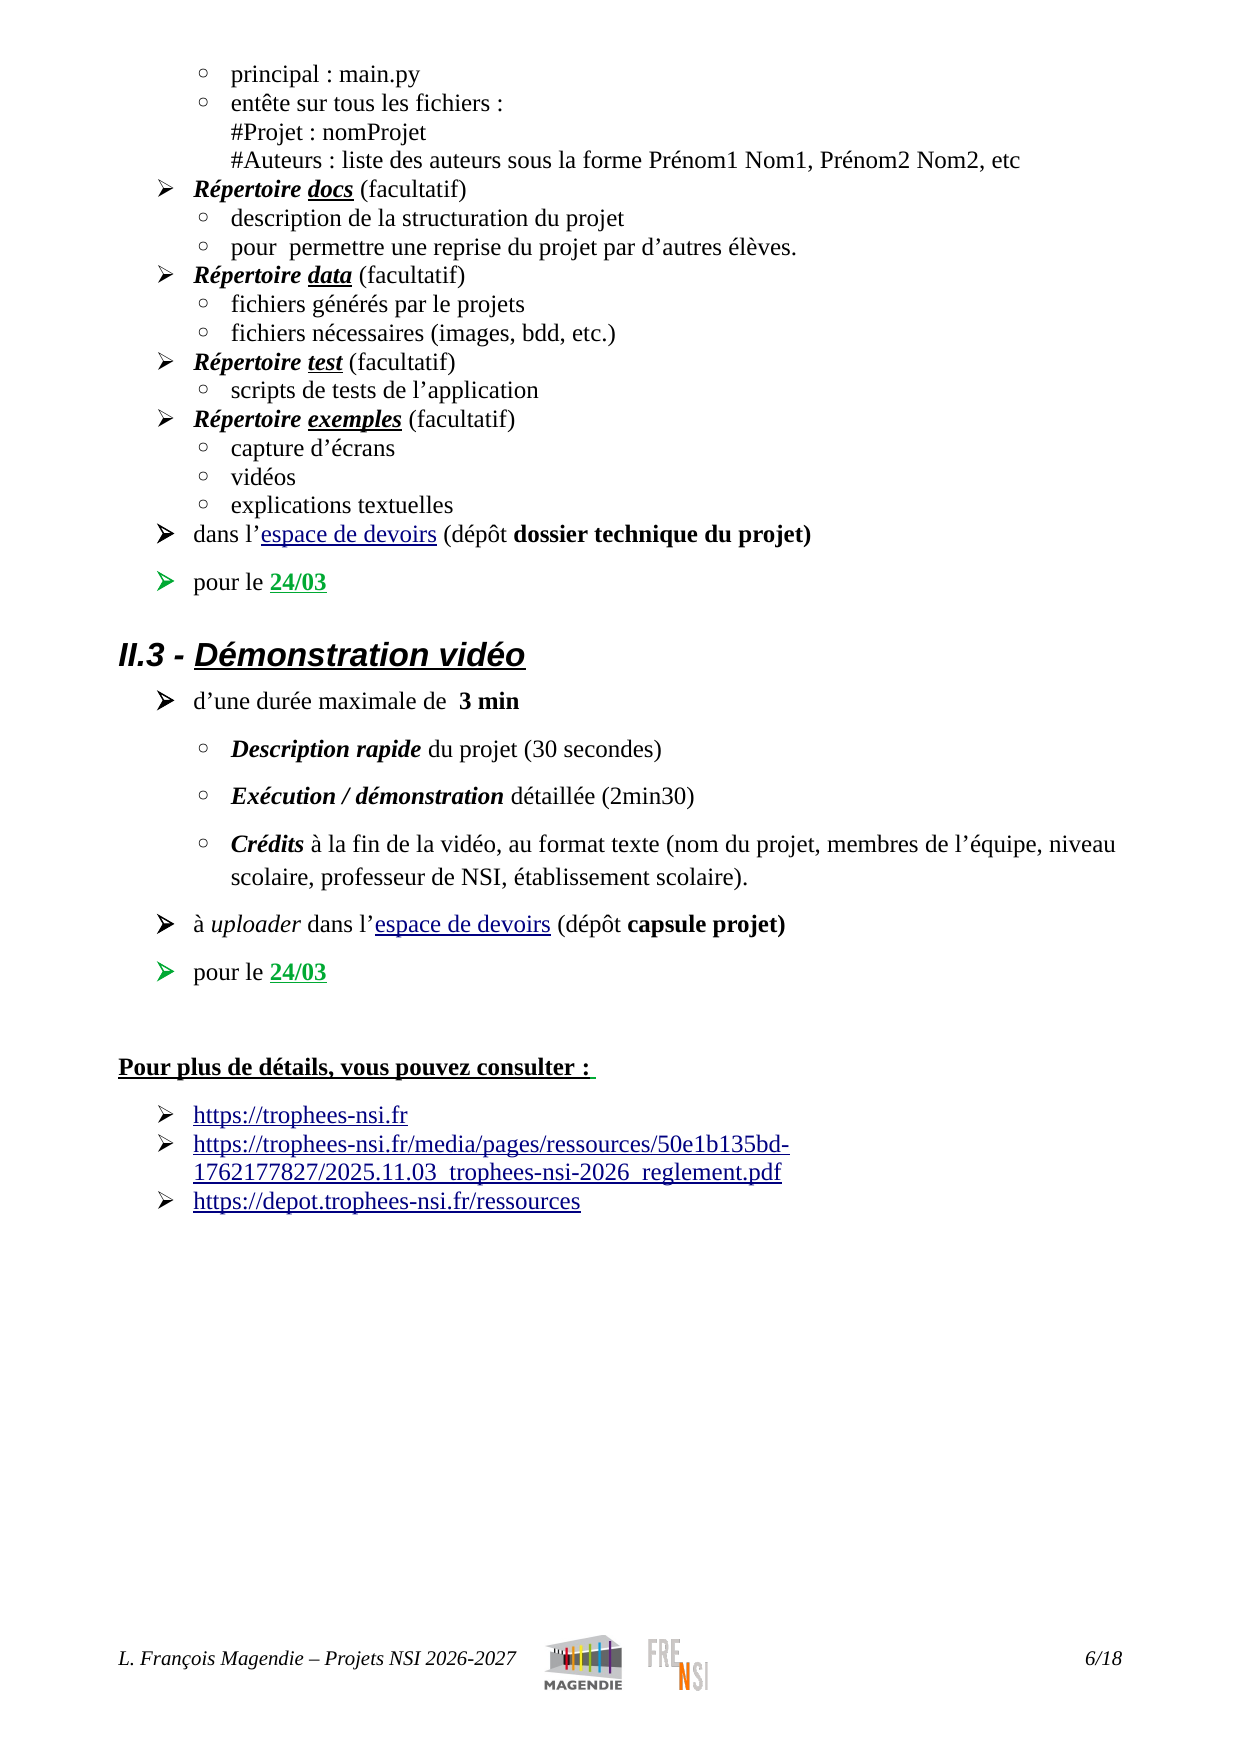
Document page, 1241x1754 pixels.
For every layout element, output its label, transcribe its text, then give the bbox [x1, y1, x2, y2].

list dans l’espace de devoirs (dépôt dossier technique du projet) [156, 519, 1122, 548]
list fichiers nécessaires (images, bdd, etc.) [193, 318, 1122, 347]
list explications textuelles [193, 490, 1122, 519]
list pour le 24/03 [156, 957, 1122, 986]
list pour permettre une reprise du projet par d’autres élèves. [193, 232, 1122, 260]
list https://trophees-nsi.fr [156, 1100, 1122, 1129]
text Pour plus de détails, vous pouvez consulter : [118, 1052, 1122, 1081]
list vidéos [193, 462, 1122, 490]
picture [648, 1639, 708, 1691]
list description de la structuration du projet [193, 203, 1122, 232]
list Description rapide du projet (30 secondes) [193, 734, 1122, 762]
list Exécution / démonstration détaillée (2min30) [193, 781, 1122, 810]
list https://depot.trophees-nsi.fr/ressources [156, 1186, 1122, 1215]
list Répertoire data (facultatif) [156, 260, 1122, 289]
list fichiers générés par le projets [193, 289, 1122, 318]
list à uploader dans l’espace de devoirs (dépôt capsule projet) [156, 909, 1122, 938]
list principal : main.py [193, 59, 1122, 88]
picture [532, 1635, 633, 1695]
list capture d’écrans [193, 433, 1122, 462]
list Répertoire docs (facultatif) [156, 174, 1122, 203]
list Répertoire exemples (facultatif) [156, 404, 1122, 433]
subtitle Démonstration vidéo [118, 635, 1122, 673]
list https://trophees-nsi.fr/media/pages/ressources/50e1b135bd-1762177827/2025.11.03_trophees-nsi-2026_reglement.pdf [156, 1129, 1122, 1186]
list scripts de tests de l’application [193, 375, 1122, 404]
list Répertoire test (facultatif) [156, 347, 1122, 375]
list d’une durée maximale de 3 min [156, 686, 1122, 715]
list Crédits à la fin de la vidéo, au format texte (nom du projet, membres de l’équipe, niveau scolaire, professeur de NSI, établissement scolaire). [193, 829, 1122, 891]
list entête sur tous les fichiers : #Projet : nomProjet #Auteurs : liste des auteurs sous la forme Prénom1 Nom1, Prénom2 Nom2, etc [193, 88, 1122, 174]
list pour le 24/03 [156, 567, 1122, 595]
